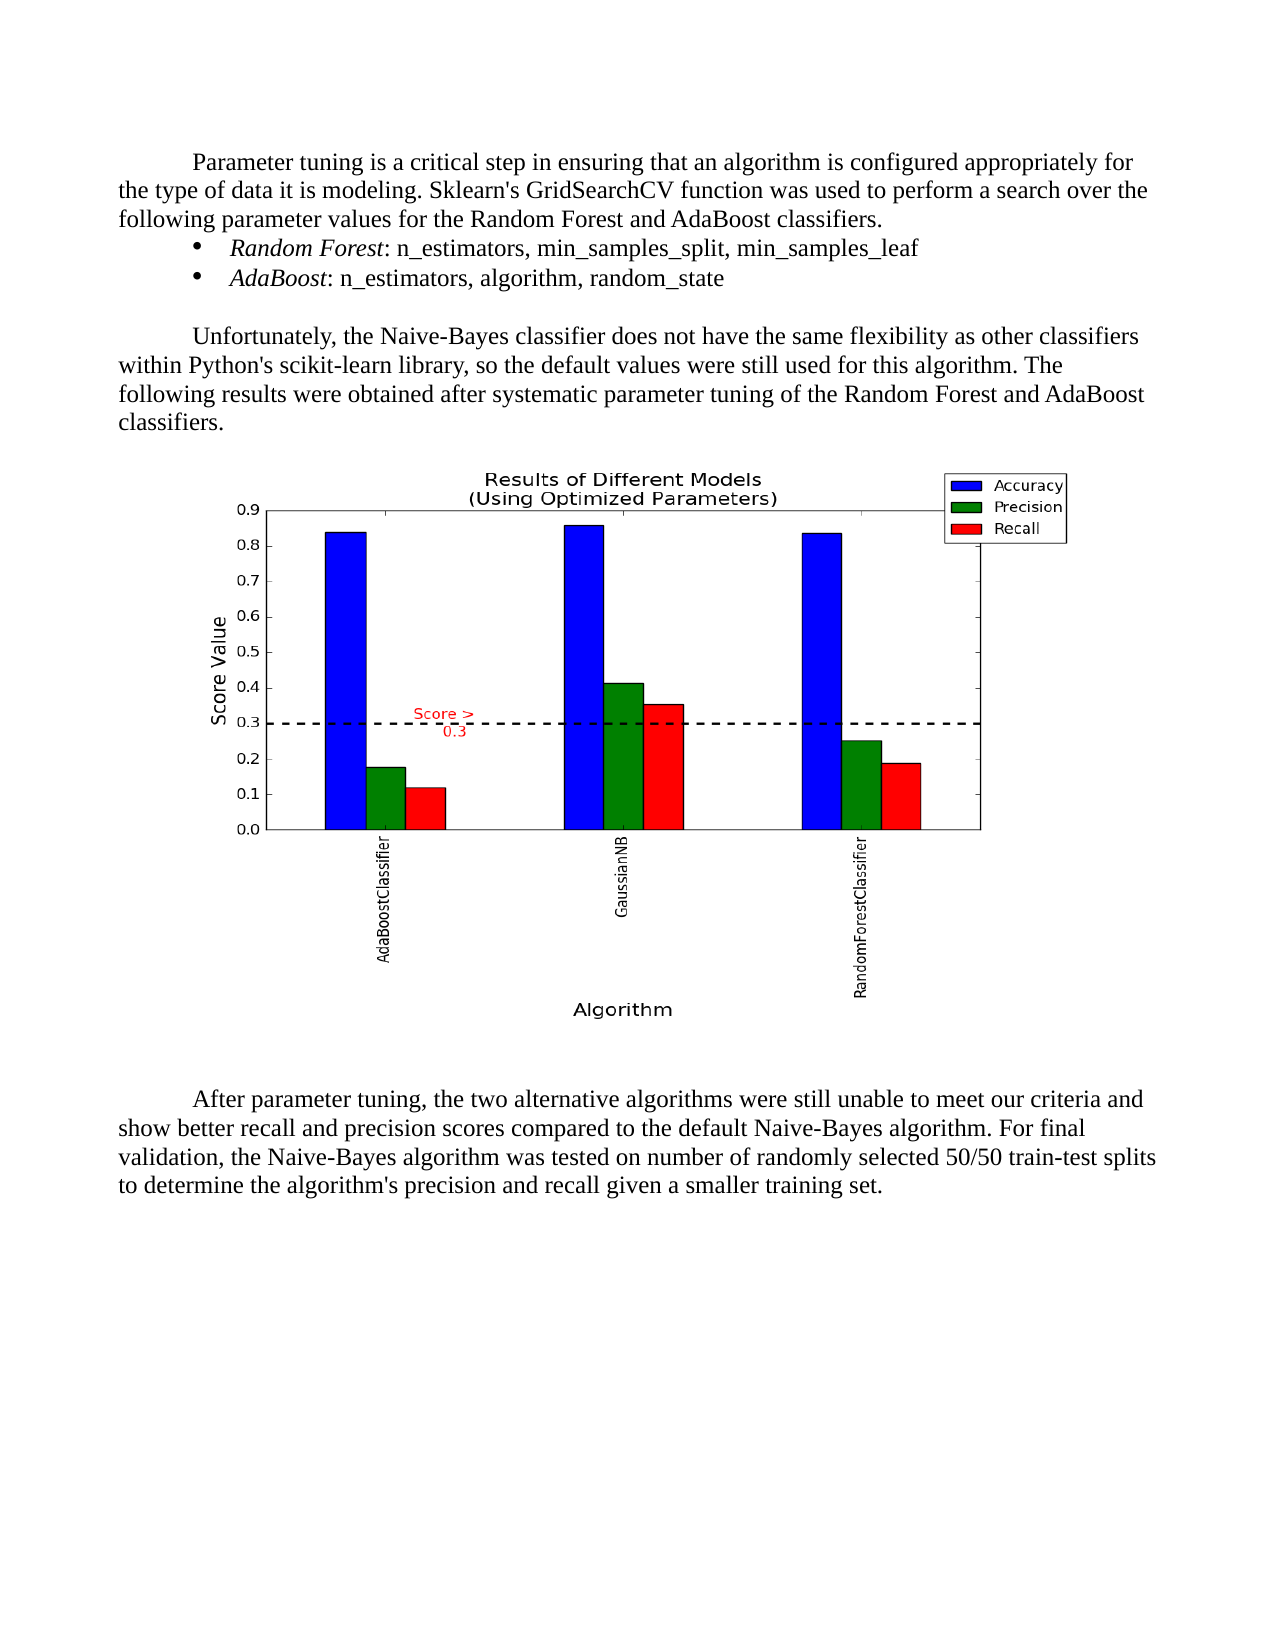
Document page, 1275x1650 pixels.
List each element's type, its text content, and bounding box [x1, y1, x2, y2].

text Unfortunately, the Naive-Bayes classifier does not have the same flexibility as other classifiers within Python's scikit-learn library, so the default values were still used for this algorithm. The following results were obtained after systematic parameter tuning of the Random Forest and AdaBoost classifiers. [118, 321, 1157, 436]
list AdaBoost: n_estimators, algorithm, random_state [192, 263, 1157, 292]
text Parameter tuning is a critical step in ensuring that an algorithm is configured appropriately for the type of data it is modeling. Sklearn's GridSearchCV function was used to perform a search over the following parameter values for the Random Forest and AdaBoost classifiers. [118, 147, 1157, 233]
list Random Forest: n_estimators, min_samples_split, min_samples_leaf [192, 233, 1157, 263]
text After parameter tuning, the two alternative algorithms were still unable to meet our criteria and show better recall and precision scores compared to the default Naive-Bayes algorithm. For final validation, the Naive-Bayes algorithm was tested on number of randomly selected 50/50 train-test splits to determine the algorithm's precision and recall given a smaller training set. [118, 1084, 1157, 1199]
picture [202, 465, 1073, 1027]
